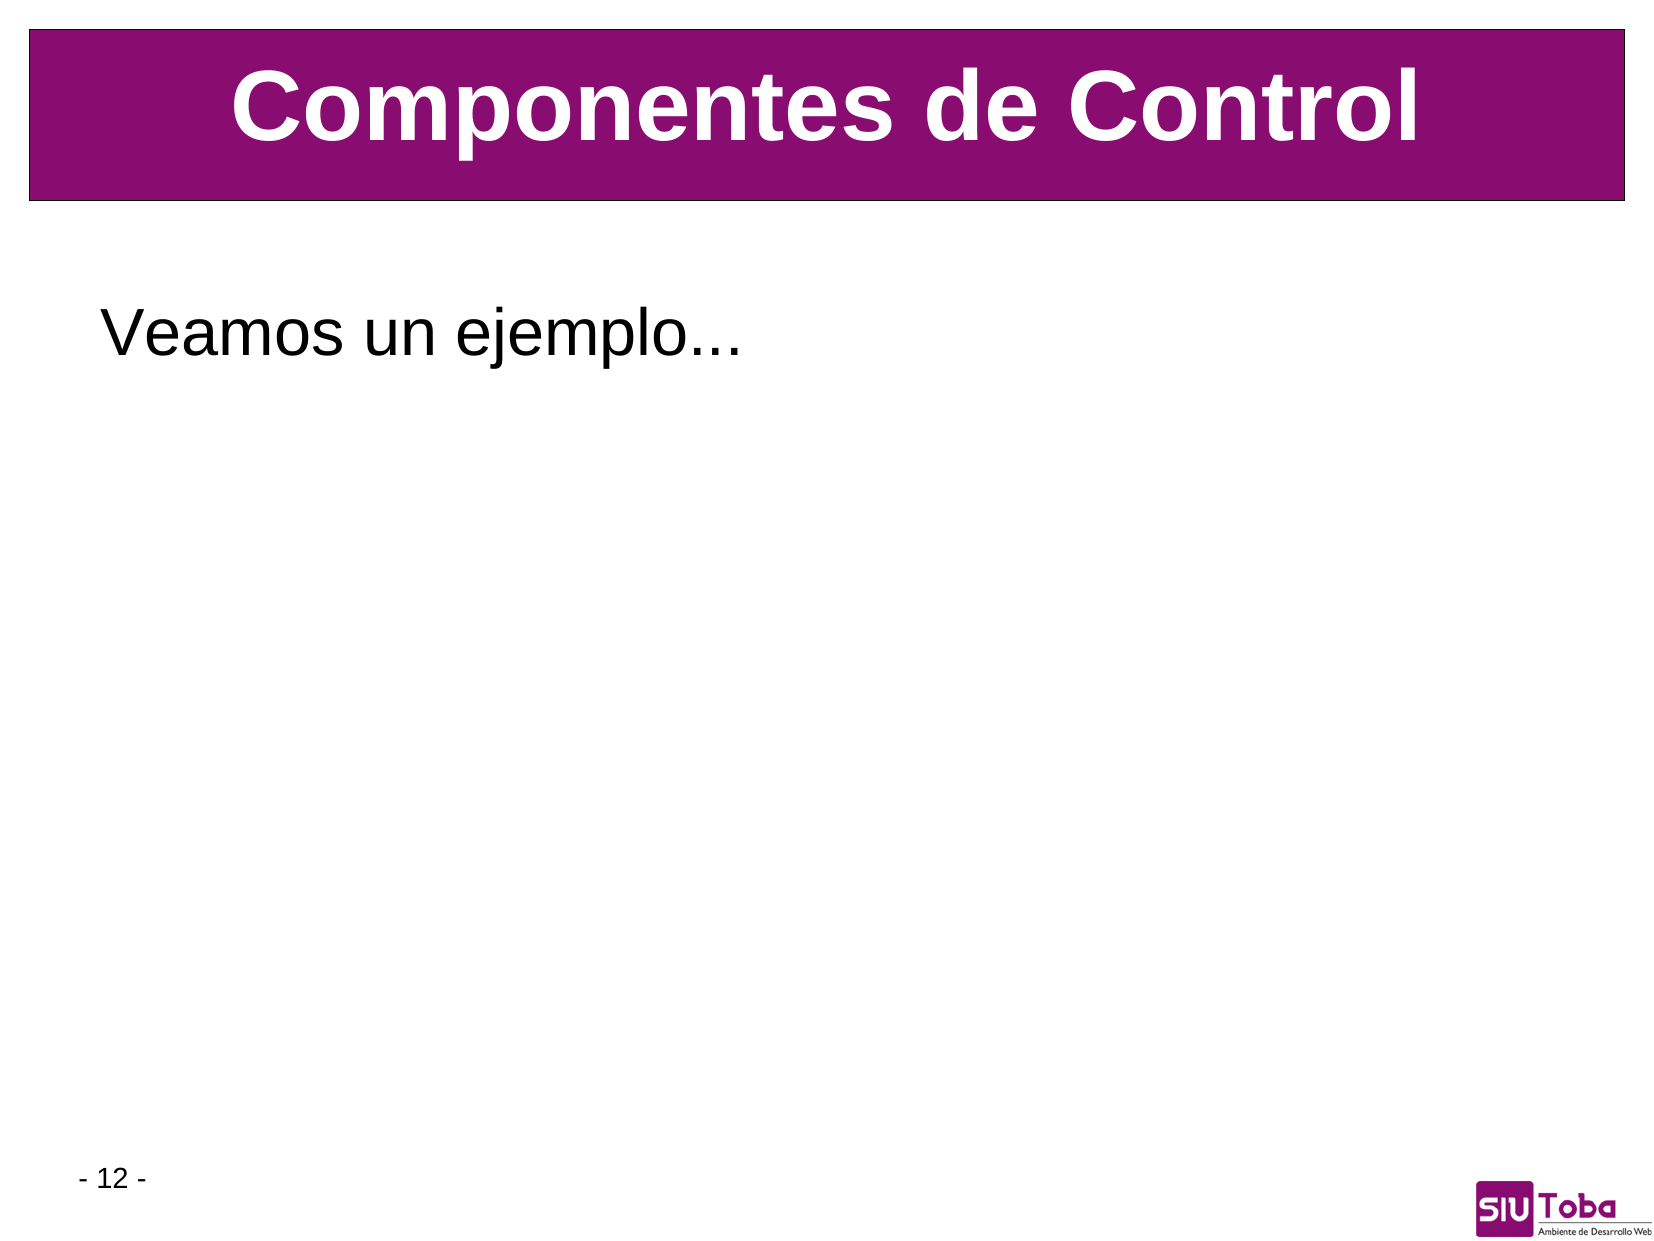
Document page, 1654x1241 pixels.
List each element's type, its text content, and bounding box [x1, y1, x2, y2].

picture [1476, 1181, 1652, 1237]
list Veamos un ejemplo... [82, 295, 1565, 1109]
title Componentes de Control [59, 47, 1595, 166]
